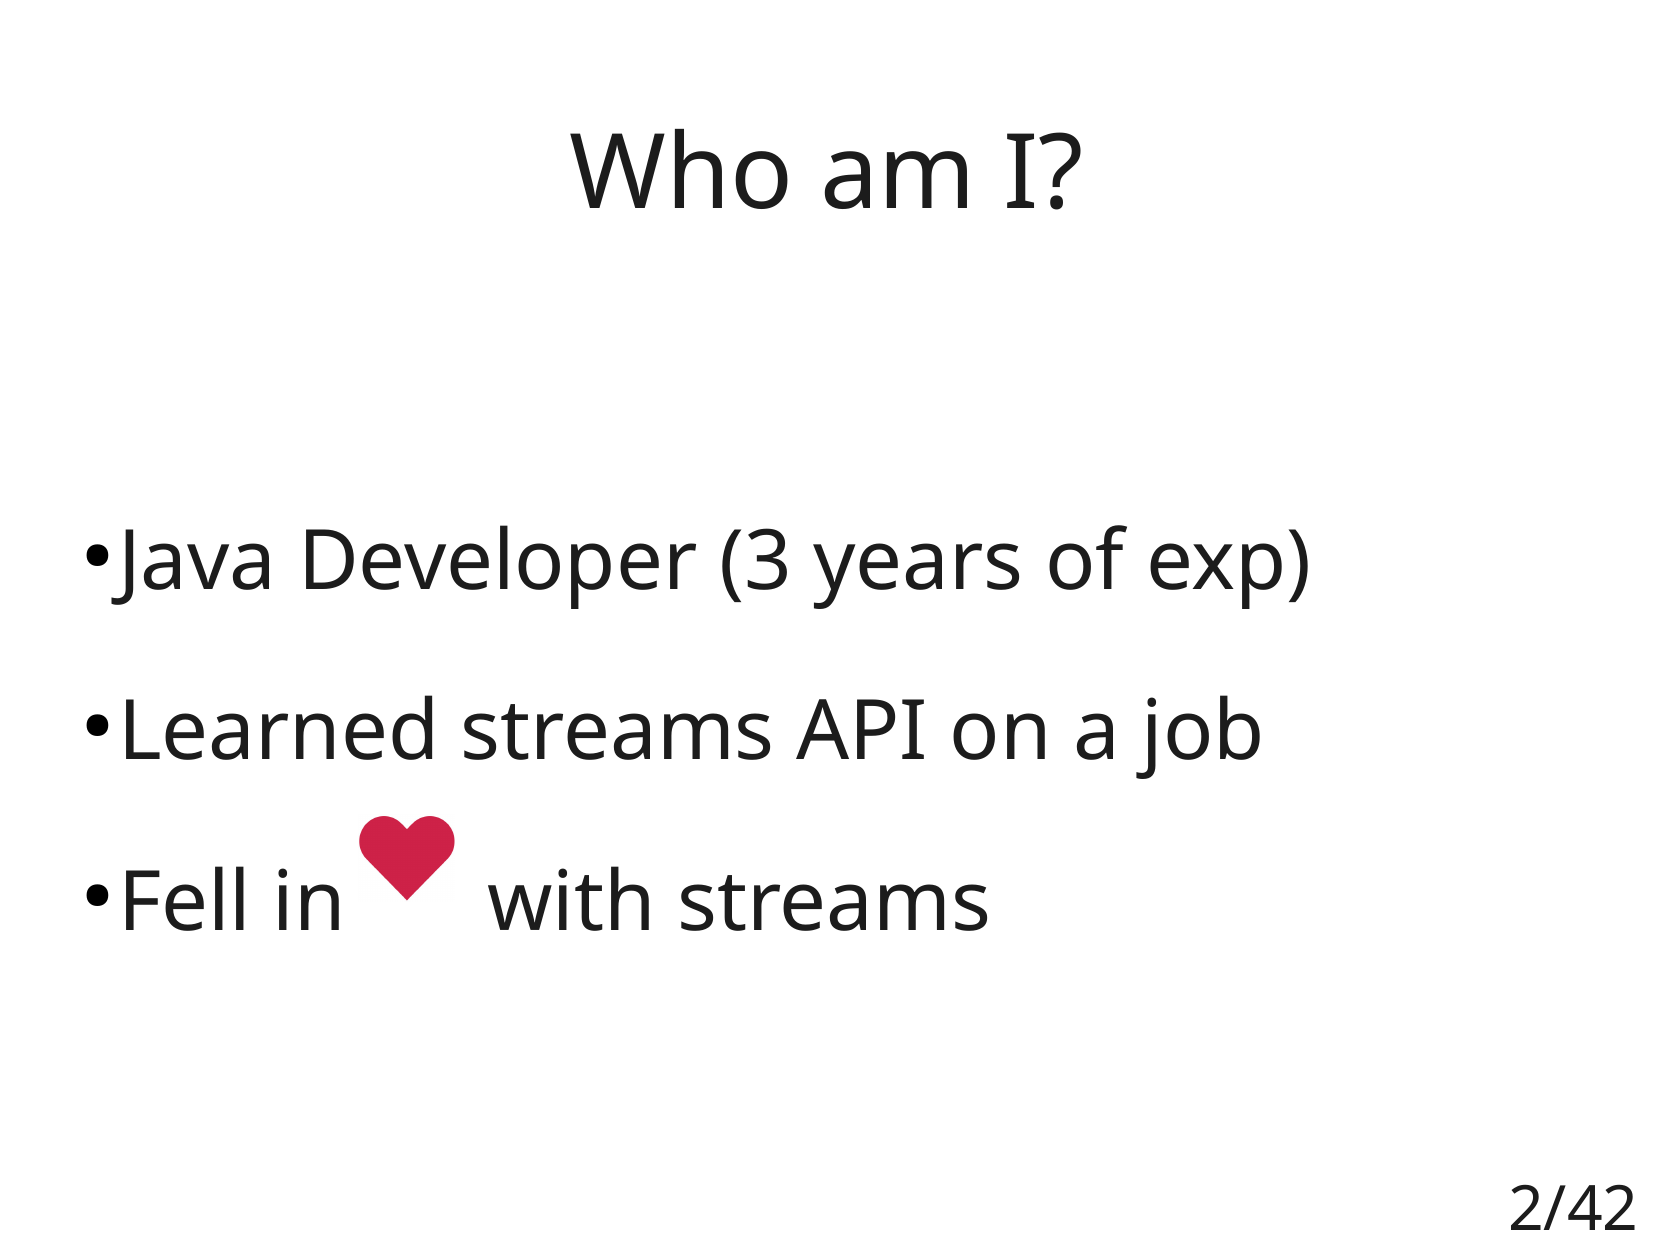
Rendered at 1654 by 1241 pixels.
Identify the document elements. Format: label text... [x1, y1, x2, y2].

text_box <numer>/42 [1071, 1155, 1654, 1241]
title Who am I? [82, 64, 1571, 272]
picture [358, 814, 455, 902]
subtitle Java Developer (3 years of exp) Learned streams API on a job Fell in with streams [82, 290, 1571, 1109]
